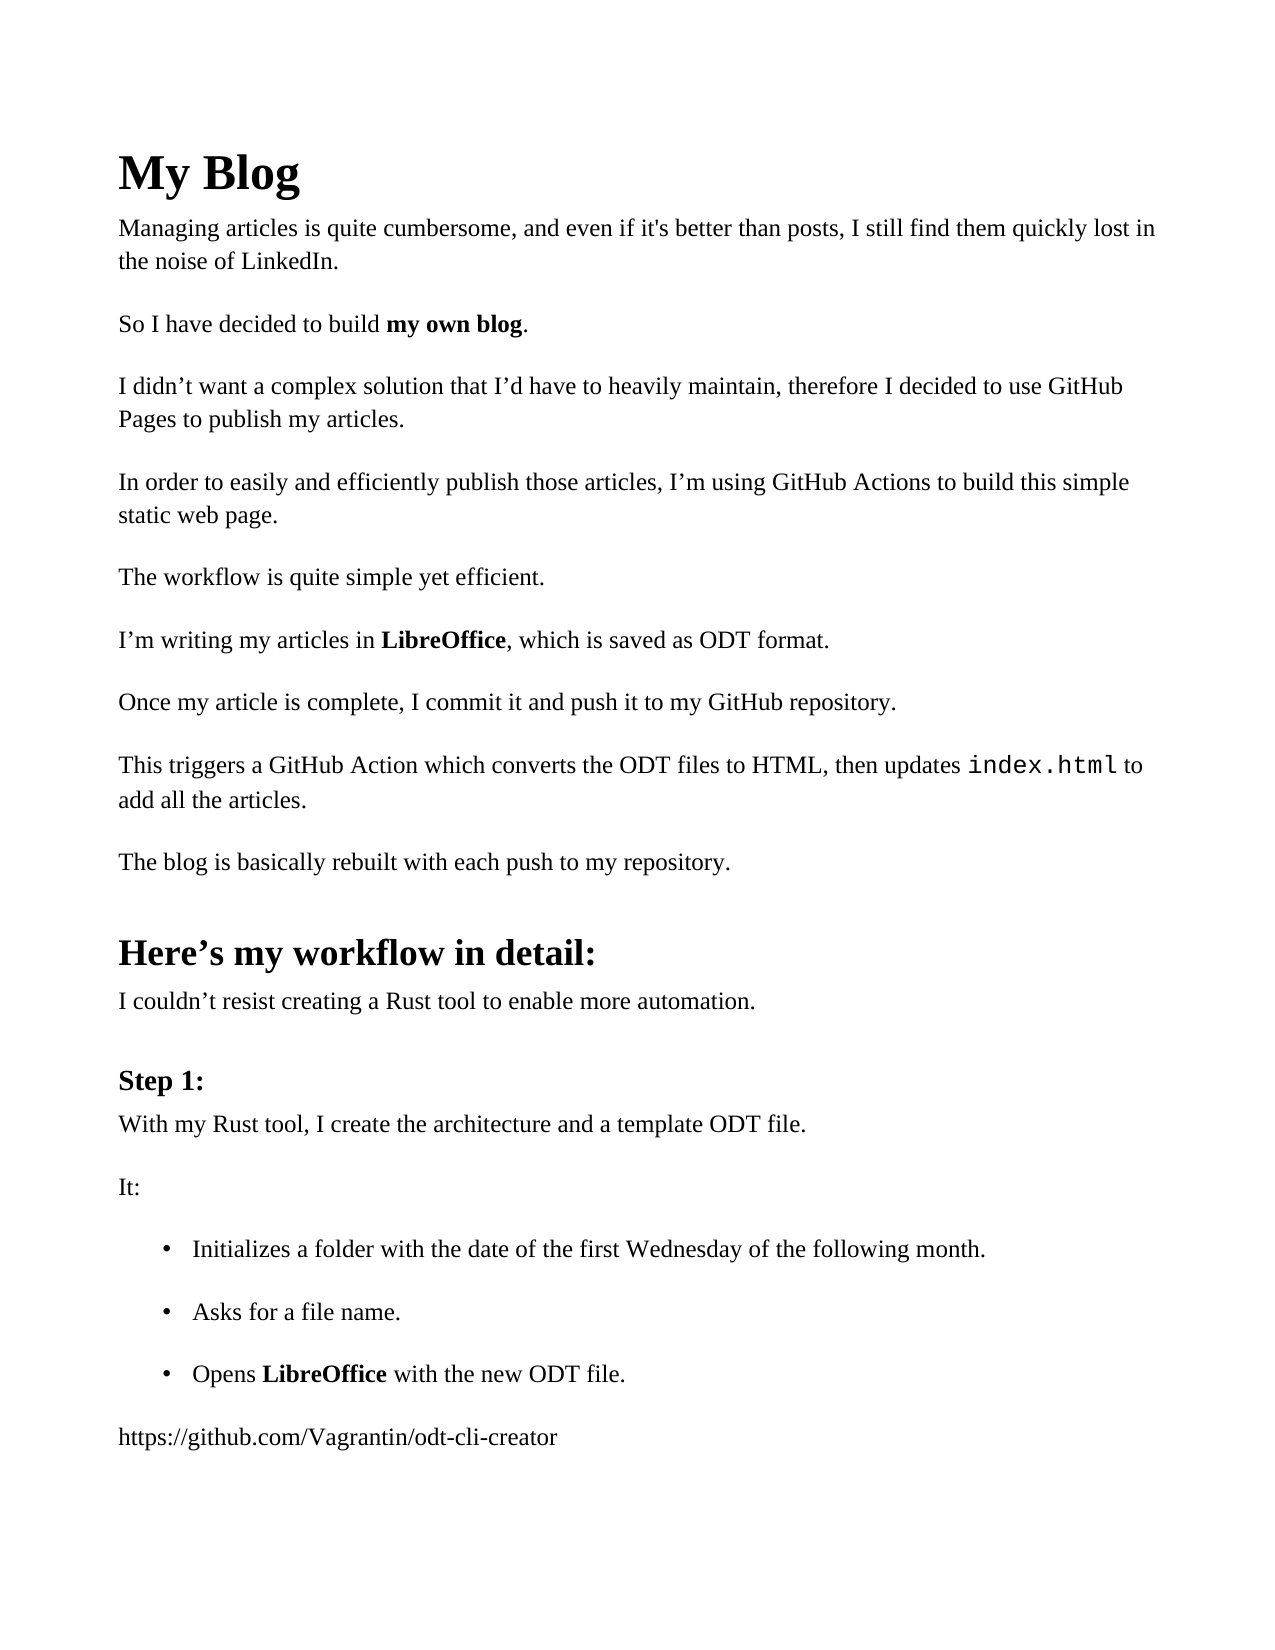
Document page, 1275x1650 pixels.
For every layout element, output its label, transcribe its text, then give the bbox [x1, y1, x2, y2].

text In order to easily and efficiently publish those articles, I’m using GitHub Actions to build this simple static web page. [118, 467, 1157, 528]
text I didn’t want a complex solution that I’d have to heavily maintain, therefore I decided to use GitHub Pages to publish my articles. [118, 371, 1157, 433]
subtitle Here’s my workflow in detail: [118, 931, 1157, 974]
list Initializes a folder with the date of the first Wednesday of the following month. [162, 1234, 1157, 1263]
text With my Rust tool, I create the architecture and a template ODT file. [118, 1109, 1157, 1138]
subtitle Step 1: [118, 1063, 1157, 1097]
text It: [118, 1172, 1157, 1201]
text I’m writing my articles in LibreOffice, which is saved as ODT format. [118, 625, 1157, 653]
text The workflow is quite simple yet efficient. [118, 562, 1157, 591]
list Asks for a file name. [162, 1297, 1157, 1326]
text https://github.com/Vagrantin/odt-cli-creator [118, 1422, 1157, 1451]
text The blog is basically rebuilt with each push to my repository. [118, 847, 1157, 876]
text I couldn’t resist creating a Rust tool to enable more automation. [118, 986, 1157, 1015]
text Once my article is complete, I commit it and push it to my GitHub repository. [118, 687, 1157, 716]
text Managing articles is quite cumbersome, and even if it's better than posts, I still find them quickly lost in the noise of LinkedIn. [118, 213, 1157, 275]
text This triggers a GitHub Action which converts the ODT files to HTML, then updates index.html to add all the articles. [118, 750, 1157, 813]
text So I have decided to build my own blog. [118, 309, 1157, 337]
subtitle My Blog [118, 143, 1157, 201]
list Opens LibreOffice with the new ODT file. [162, 1359, 1157, 1388]
